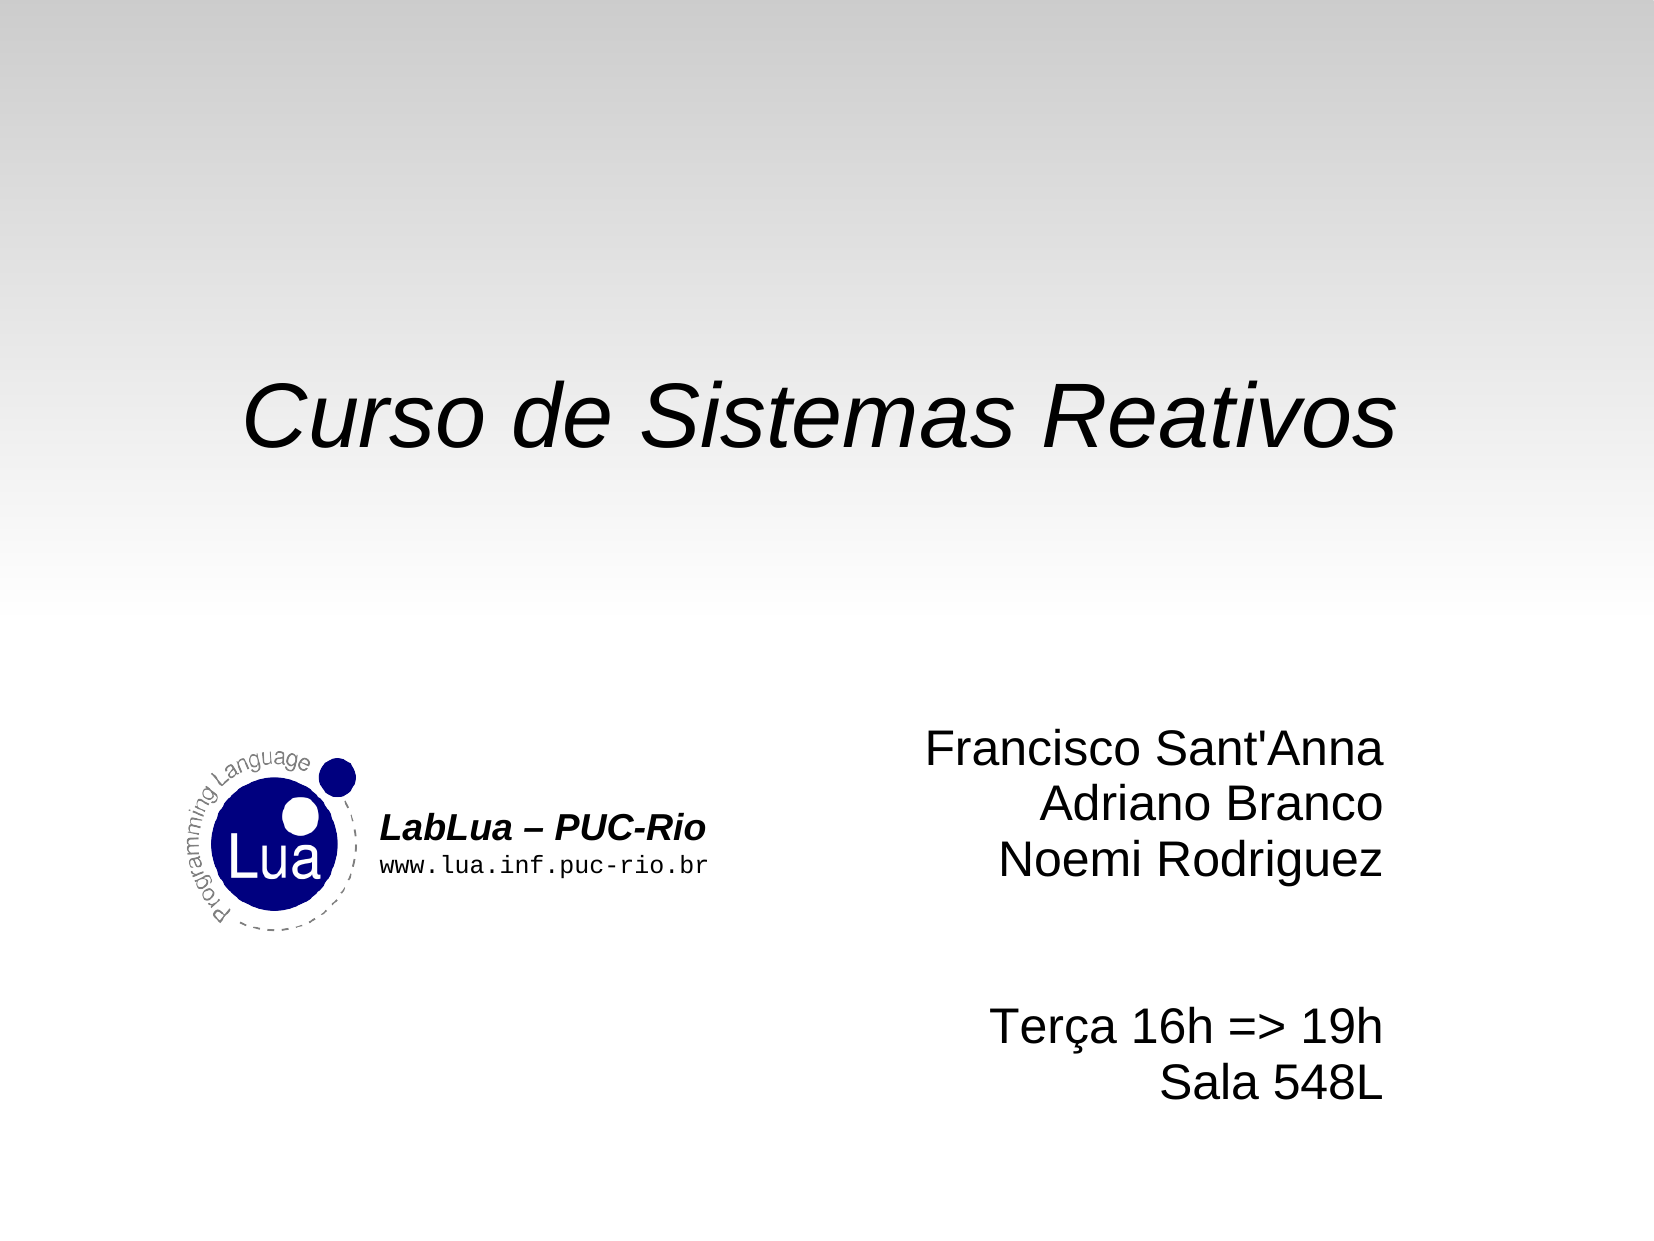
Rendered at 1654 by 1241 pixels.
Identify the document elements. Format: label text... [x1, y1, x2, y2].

picture [177, 739, 365, 938]
text_box LabLua – PUC-Rio www.lua.inf.puc-rio.br [364, 799, 751, 890]
subtitle Curso de Sistemas Reativos [76, 183, 1565, 650]
text_box Francisco Sant'Anna Adriano Branco Noemi Rodriguez Terça 16h => 19h Sala 548L [909, 712, 1623, 1122]
